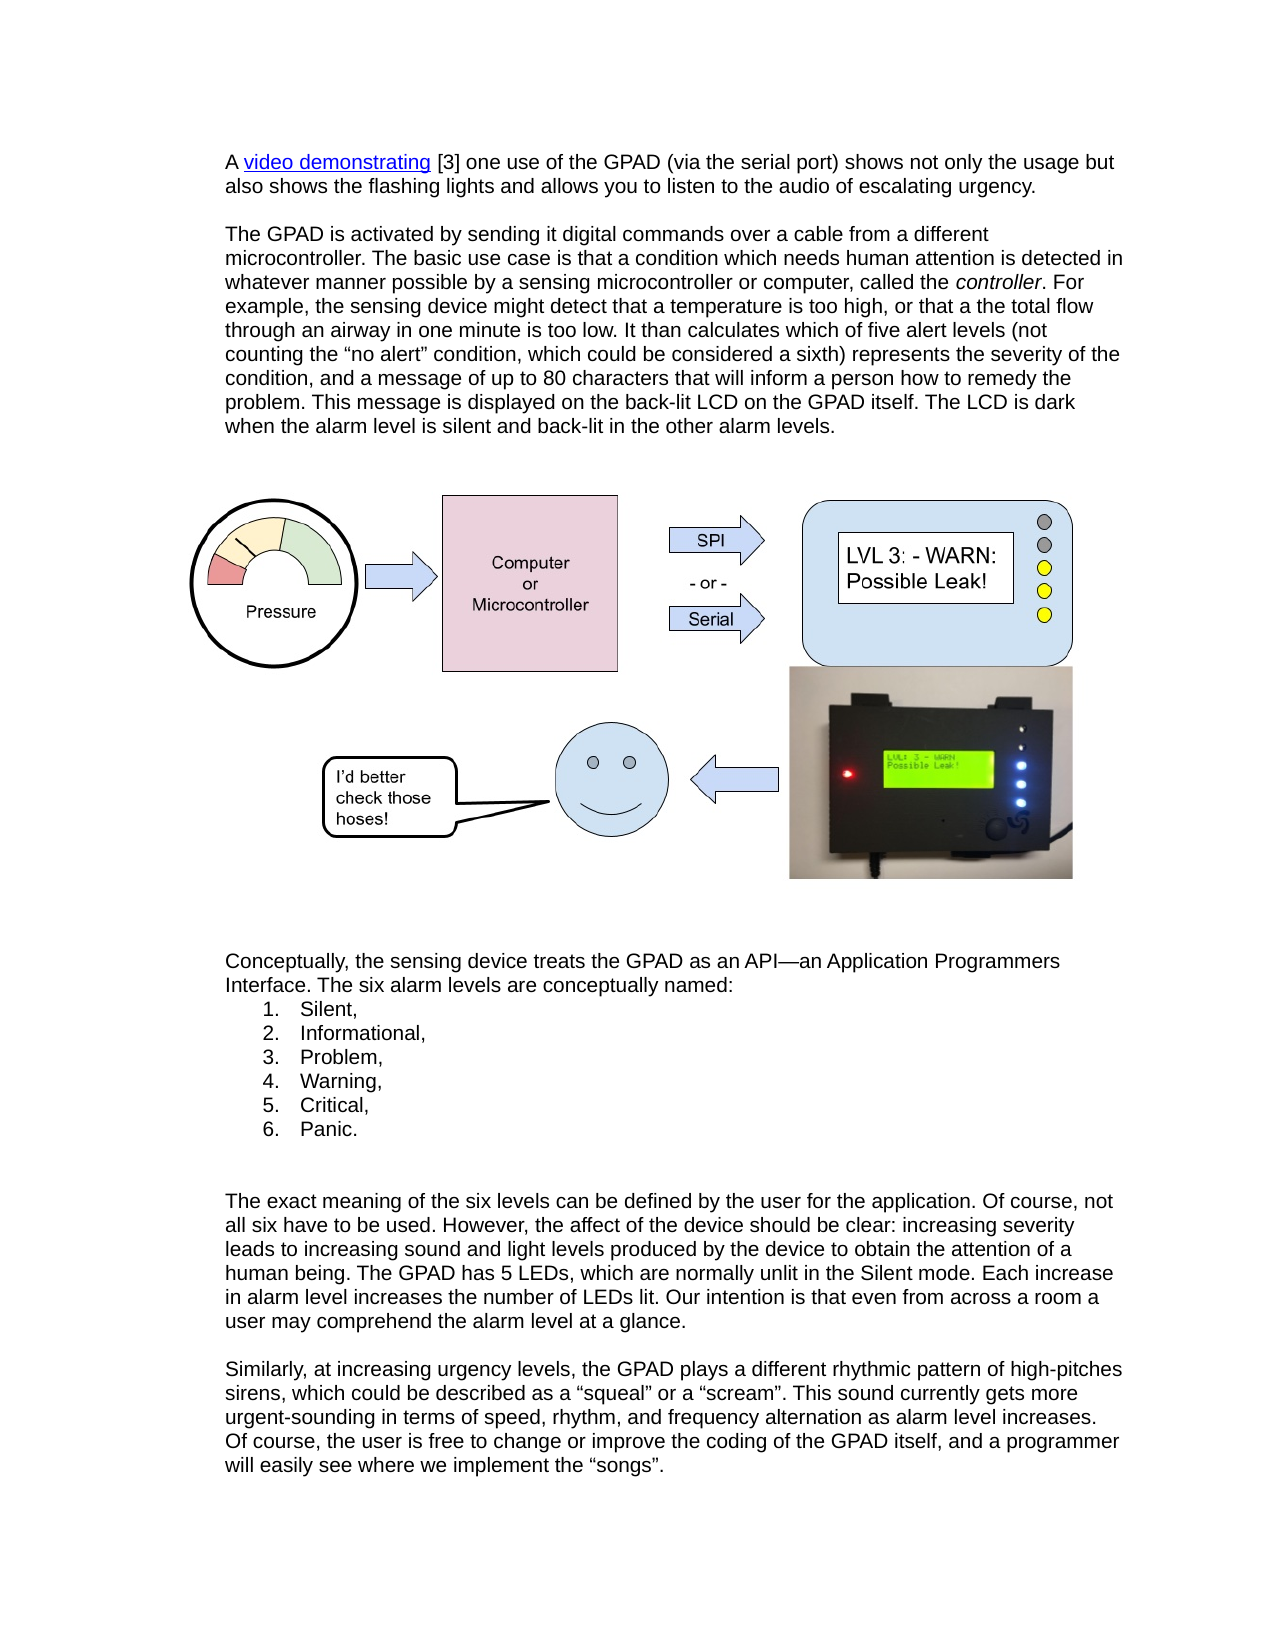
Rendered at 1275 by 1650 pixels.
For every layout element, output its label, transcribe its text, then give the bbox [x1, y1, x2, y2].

list Informational, [262, 1021, 1125, 1045]
list The exact meaning of the six levels can be defined by the user for the application. Of course, not all six have to be used. However, the affect of the device should be clear: increasing severity leads to increasing sound and light levels produced by the device to obtain the attention of a human being. The GPAD has 5 LEDs, which are normally unlit in the Silent mode. Each increase in alarm level increases the number of LEDs lit. Our intention is that even from across a room a user may comprehend the alarm level at a glance. [225, 1189, 1125, 1333]
list Warning, [262, 1069, 1125, 1093]
list Conceptually, the sensing device treats the GPAD as an API—an Application Programmers Interface. The six alarm levels are conceptually named: [225, 949, 1125, 997]
list The GPAD is activated by sending it digital commands over a cable from a different microcontroller. The basic use case is that a condition which needs human attention is detected in whatever manner possible by a sensing microcontroller or computer, called the controller. For example, the sensing device might detect that a temperature is too high, or that a the total flow through an airway in one minute is too low. It than calculates which of five alert levels (not counting the “no alert” condition, which could be considered a sixth) represents the severity of the condition, and a message of up to 80 characters that will inform a person how to remedy the problem. This message is displayed on the back-lit LCD on the GPAD itself. The LCD is dark when the alarm level is silent and back-lit in the other alarm levels. [225, 222, 1125, 437]
list Silent, [262, 997, 1125, 1021]
list Critical, [262, 1093, 1125, 1117]
picture [187, 461, 1088, 902]
list Panic. [262, 1117, 1125, 1141]
list A video demonstrating [3] one use of the GPAD (via the serial port) shows not only the usage but also shows the flashing lights and allows you to listen to the audio of escalating urgency. [225, 150, 1125, 198]
list Similarly, at increasing urgency levels, the GPAD plays a different rhythmic pattern of high-pitches sirens, which could be described as a “squeal” or a “scream”. This sound currently gets more urgent-sounding in terms of speed, rhythm, and frequency alternation as alarm level increases. Of course, the user is free to change or improve the coding of the GPAD itself, and a programmer will easily see where we implement the “songs”. [225, 1357, 1125, 1476]
list Problem, [262, 1045, 1125, 1069]
